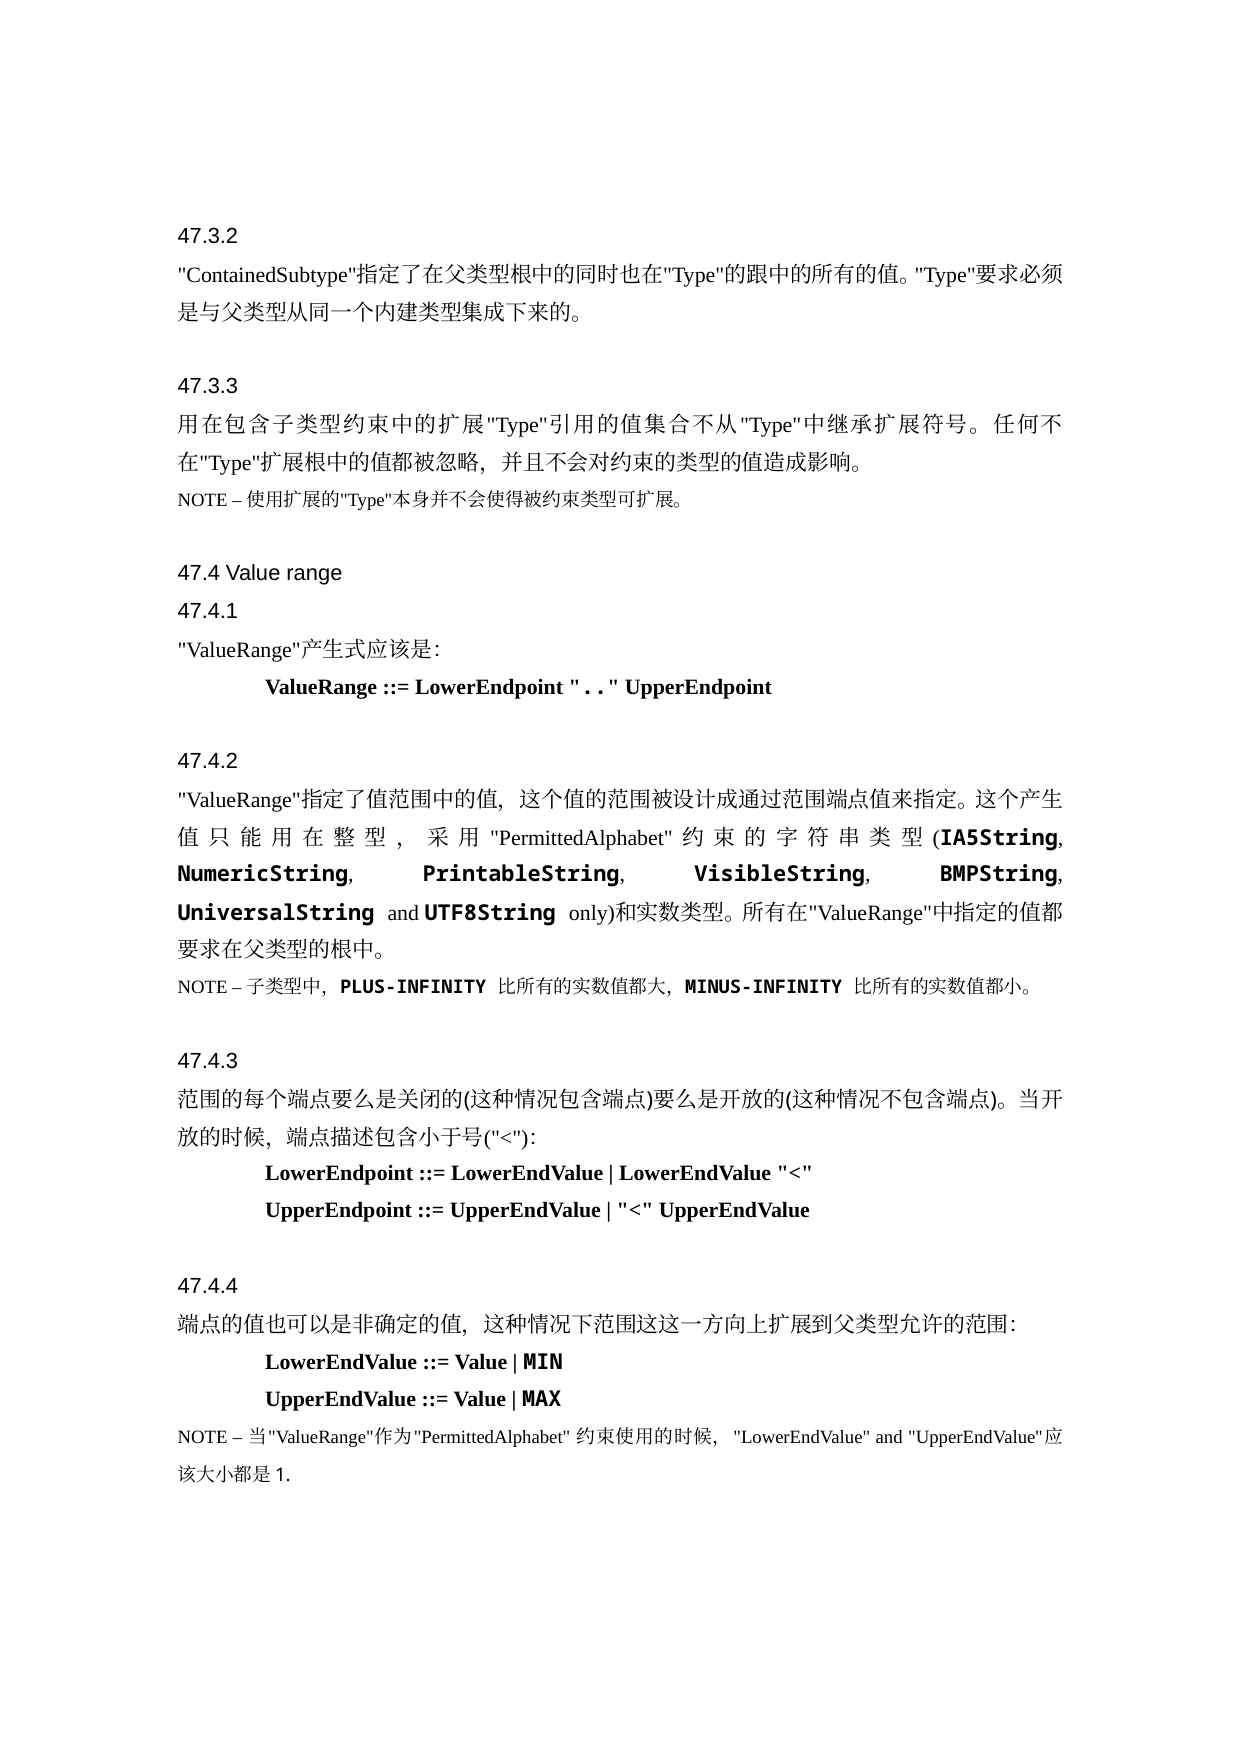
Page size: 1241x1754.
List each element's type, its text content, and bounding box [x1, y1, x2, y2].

subtitle 47.4.3 [177, 1042, 1063, 1079]
text "ValueRange"产生式应该是： [177, 629, 1063, 667]
subtitle 47.4 Value range [177, 554, 1063, 592]
text UpperEndValue ::= Value | MAX [177, 1379, 1063, 1417]
text 范围的每个端点要么是关闭的(这种情况包含端点)要么是开放的(这种情况不包含端点)。当开放的时候，端点描述包含小于号("<")： [177, 1079, 1063, 1154]
text "ContainedSubtype"指定了在父类型根中的同时也在"Type"的跟中的所有的值。"Type"要求必须是与父类型从同一个内建类型集成下来的。 [177, 254, 1063, 329]
text UpperEndpoint ::= UpperEndValue | "<" UpperEndValue [177, 1192, 1063, 1229]
subtitle 47.4.2 [177, 742, 1063, 779]
text 用在包含子类型约束中的扩展"Type"引用的值集合不从"Type"中继承扩展符号。任何不在"Type"扩展根中的值都被忽略，并且不会对约束的类型的值造成影响。 [177, 404, 1063, 479]
subtitle 47.4.1 [177, 592, 1063, 629]
text "ValueRange"指定了值范围中的值，这个值的范围被设计成通过范围端点值来指定。这个产生值只能用在整型，采用"PermittedAlphabet"约束的字符串类型(IA5String, NumericString, PrintableString, VisibleString, BMPString, UniversalString and UTF8String only)和实数类型。所有在"ValueRange"中指定的值都要求在父类型的根中。 [177, 779, 1063, 967]
text LowerEndValue ::= Value | MIN [177, 1342, 1063, 1379]
text NOTE – 使用扩展的"Type"本身并不会使得被约束类型可扩展。 [177, 479, 1063, 517]
subtitle 47.3.2 [177, 217, 1063, 254]
text 端点的值也可以是非确定的值，这种情况下范围这这一方向上扩展到父类型允许的范围： [177, 1304, 1063, 1342]
subtitle 47.4.4 [177, 1267, 1063, 1304]
text LowerEndpoint ::= LowerEndValue | LowerEndValue "<" [177, 1154, 1063, 1192]
subtitle 47.3.3 [177, 367, 1063, 404]
text ValueRange ::= LowerEndpoint ".." UpperEndpoint [177, 667, 1063, 704]
text NOTE – 当"ValueRange"作为"PermittedAlphabet" 约束使用的时候，"LowerEndValue" and "UpperEndValue"应该大小都是1. [177, 1417, 1063, 1492]
text NOTE – 子类型中，PLUS-INFINITY 比所有的实数值都大，MINUS-INFINITY 比所有的实数值都小。 [177, 967, 1063, 1004]
